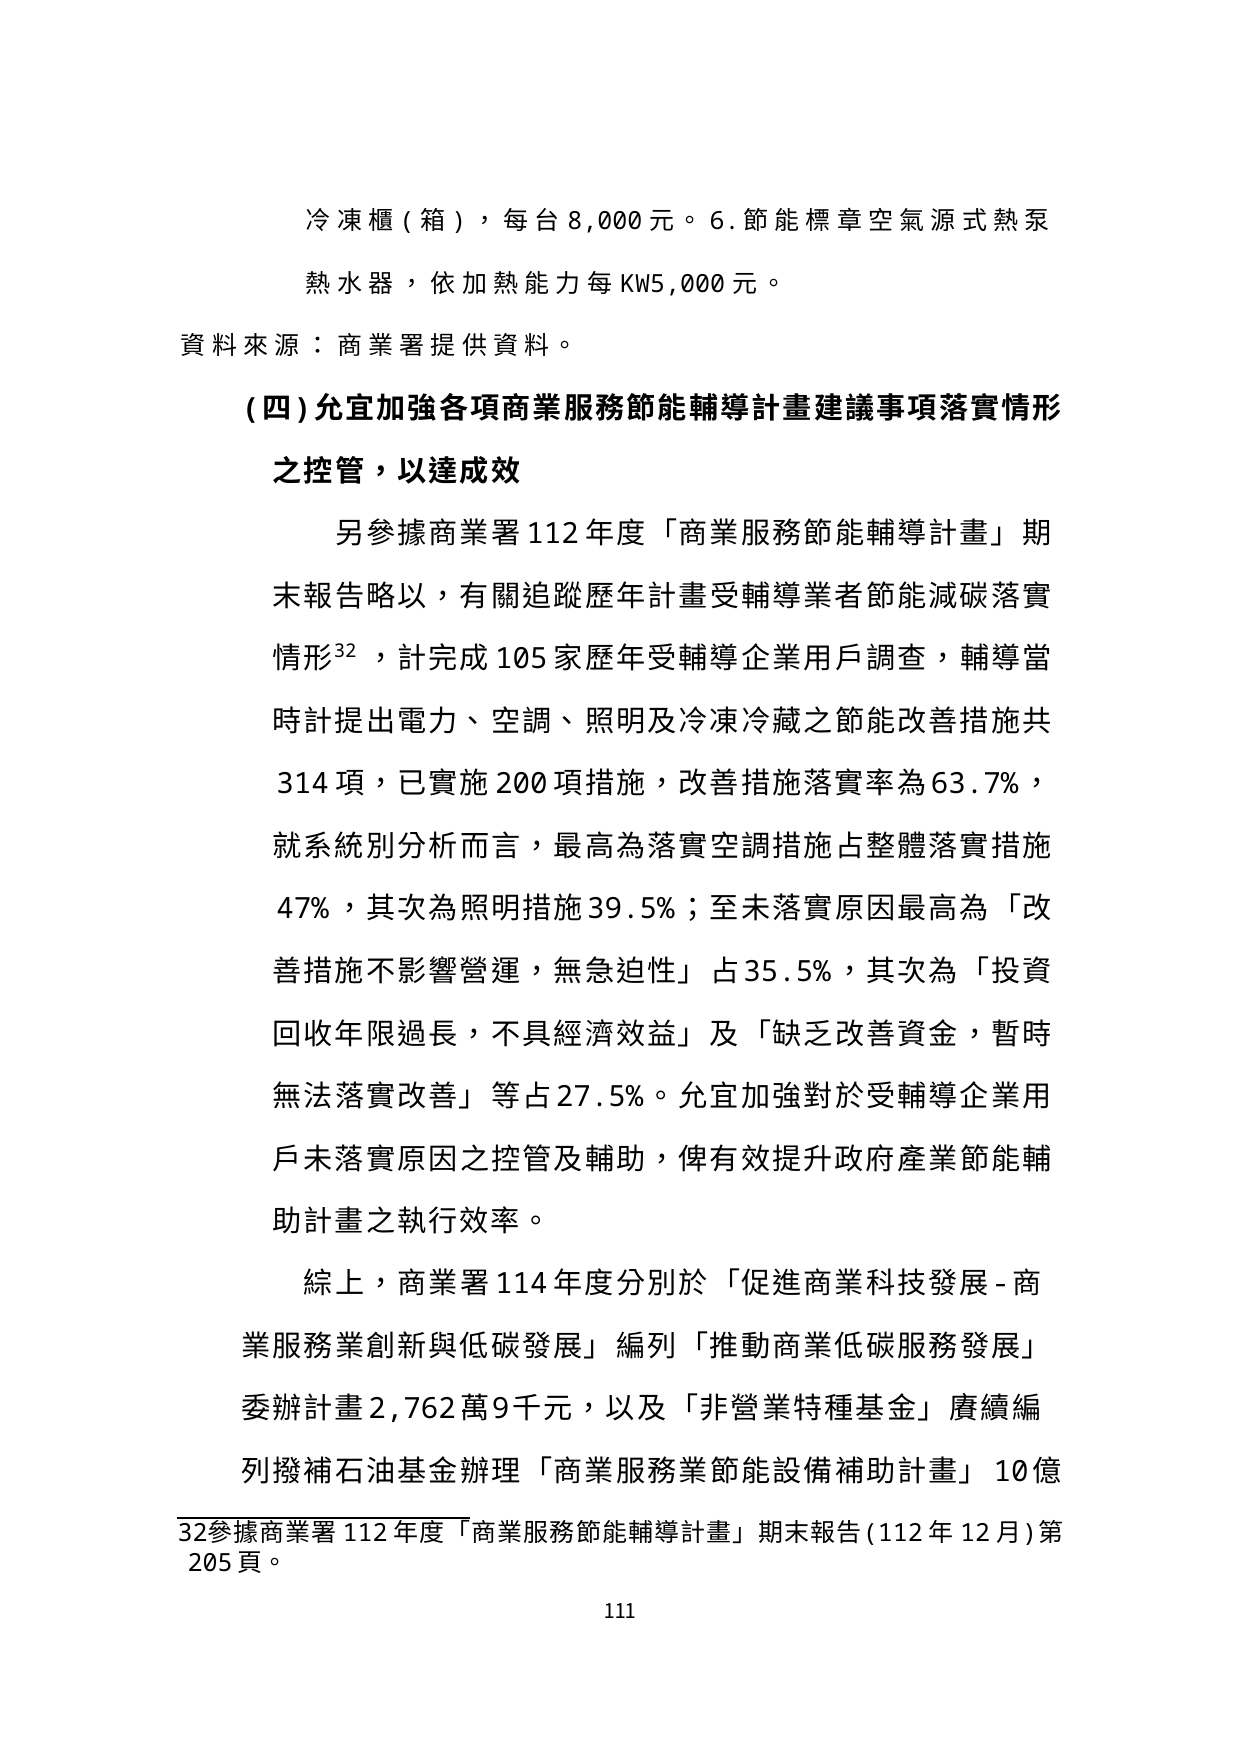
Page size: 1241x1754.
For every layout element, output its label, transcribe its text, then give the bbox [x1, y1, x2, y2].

text (四)允宜加強各項商業服務節能輔導計畫建議事項落實情形之控管，以達成效 [236, 365, 1063, 490]
text 冷凍櫃(箱)，每台8,000元。6.節能標章空氣源式熱泵熱水器，依加熱能力每KW5,000元。 [171, 177, 1078, 302]
text 綜上，商業署114年度分別於「促進商業科技發展-商業服務業創新與低碳發展」編列「推動商業低碳服務發展」委辦計畫2,762萬9千元，以及「非營業特種基金」賡續編列撥補石油基金辦理「商業服務業節能設備補助計畫」10億 [236, 1240, 1063, 1490]
text 另參據商業署112年度「商業服務節能輔導計畫」期末報告略以，有關追蹤歷年計畫受輔導業者節能減碳落實情形，計完成105家歷年受輔導企業用戶調查，輔導當時計提出電力、空調、照明及冷凍冷藏之節能改善措施共314項，已實施200項措施，改善措施落實率為63.7%，就系統別分析而言，最高為落實空調措施占整體落實措施47%，其次為照明措施39.5%；至未落實原因最高為「改善措施不影響營運，無急迫性」占35.5%，其次為「投資回收年限過長，不具經濟效益」及「缺乏改善資金，暫時無法落實改善」等占27.5%。允宜加強對於受輔導企業用戶未落實原因之控管及輔助，俾有效提升政府產業節能輔助計畫之執行效率。 [266, 490, 1063, 1240]
text 資料來源：商業署提供資料。 [177, 302, 1078, 365]
text 參據商業署112年度「商業服務節能輔導計畫」期末報告(112年12月)第205頁。 [177, 1518, 1063, 1577]
